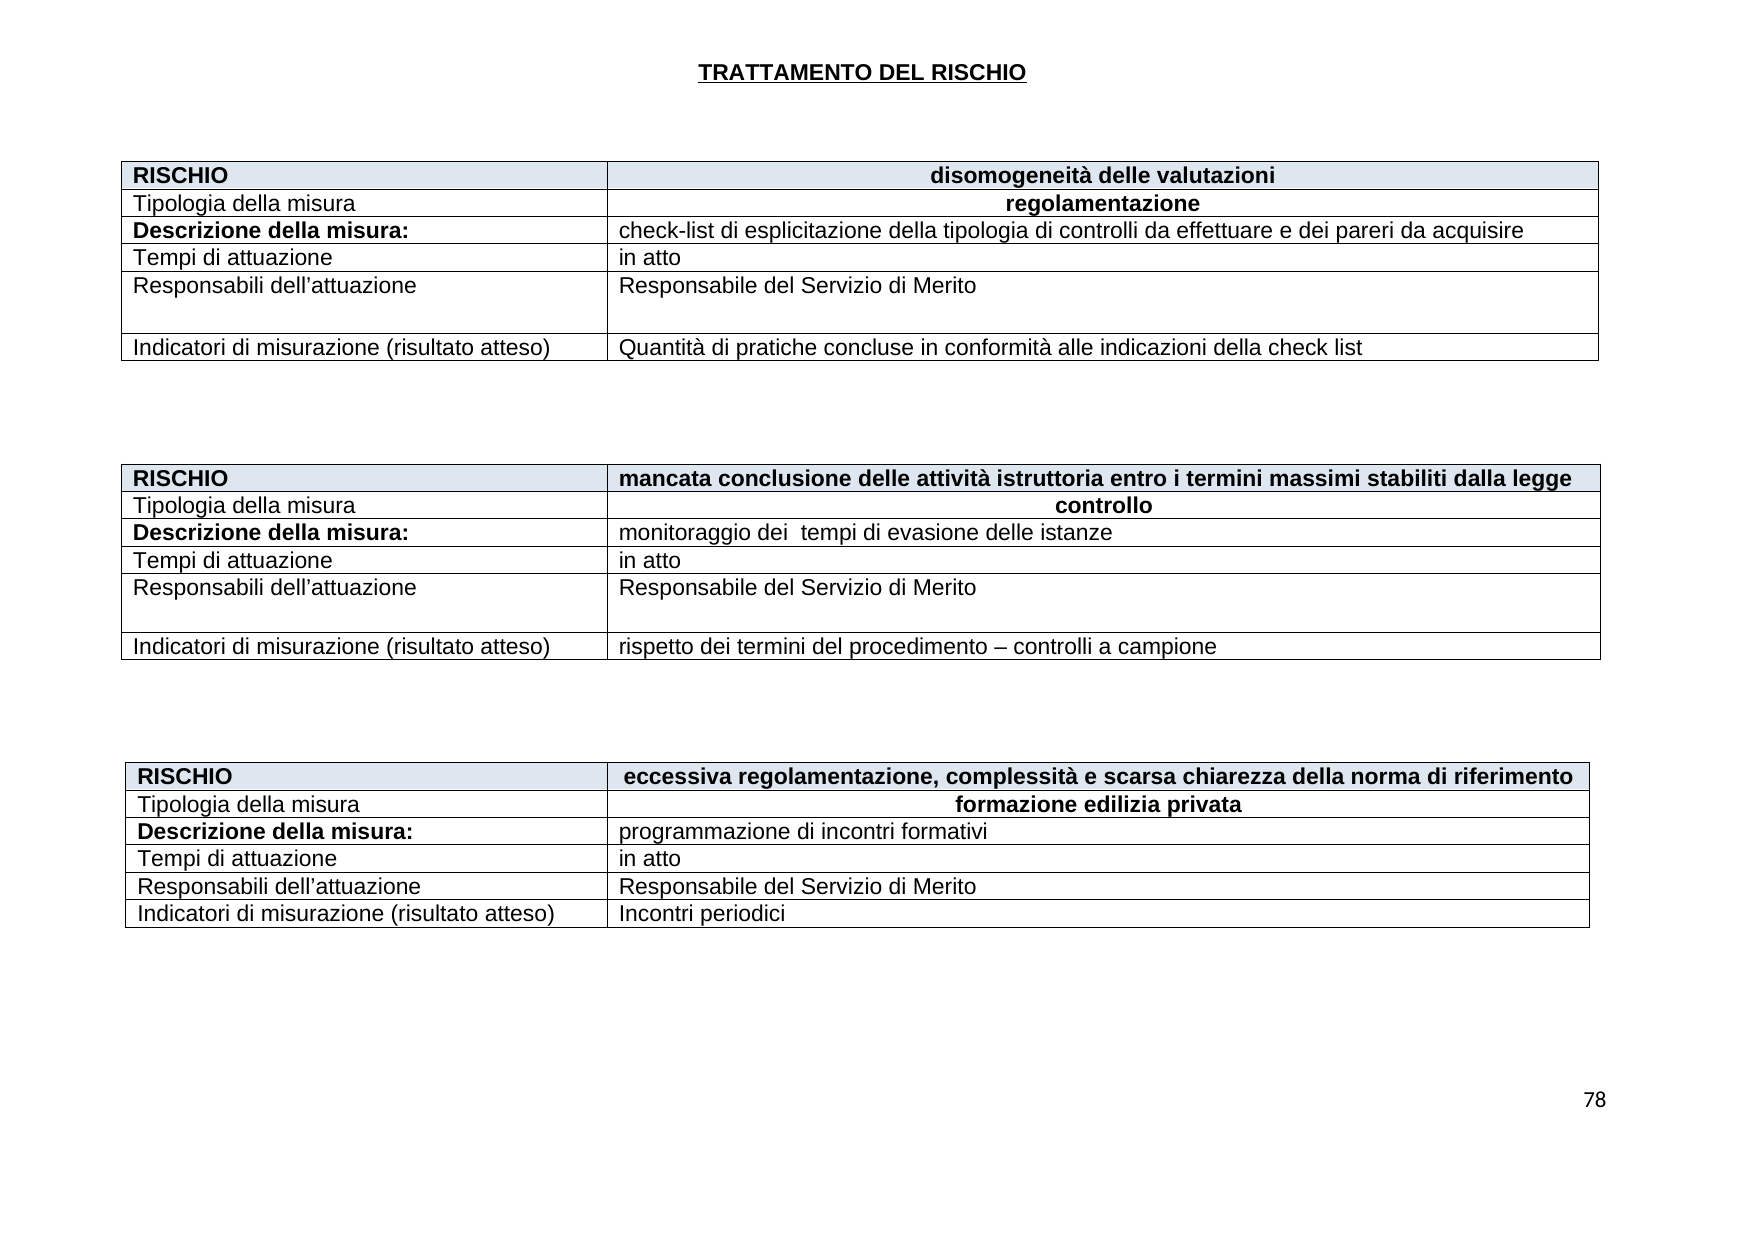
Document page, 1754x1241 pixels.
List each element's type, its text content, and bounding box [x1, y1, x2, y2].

text TRATTAMENTO DEL RISCHIO [118, 59, 1606, 85]
table_header RISCHIO [122, 465, 607, 491]
table_cell in atto [608, 845, 1589, 872]
table_header eccessiva regolamentazione, complessità e scarsa chiarezza della norma di riferimento [608, 763, 1589, 789]
table_cell Descrizione della misura: [122, 217, 607, 243]
table_cell Responsabili dell’attuazione [122, 272, 607, 333]
table_cell Tempi di attuazione [122, 244, 607, 271]
table_cell Indicatori di misurazione (risultato atteso) [126, 900, 607, 927]
table_cell Tipologia della misura [122, 492, 607, 518]
table_cell Descrizione della misura: [126, 818, 607, 844]
table_cell Tempi di attuazione [126, 845, 607, 872]
table_cell Quantità di pratiche concluse in conformità alle indicazioni della check list [608, 334, 1598, 360]
table_cell formazione edilizia privata [608, 791, 1589, 817]
table_cell check-list di esplicitazione della tipologia di controlli da effettuare e dei pareri da acquisire [608, 217, 1598, 243]
table_cell rispetto dei termini del procedimento – controlli a campione [608, 633, 1600, 659]
table_cell programmazione di incontri formativi [608, 818, 1589, 844]
table_cell in atto [608, 244, 1598, 271]
table_cell regolamentazione [608, 190, 1598, 216]
table_cell Responsabile del Servizio di Merito [608, 272, 1598, 333]
table_cell Responsabili dell’attuazione [126, 873, 607, 899]
table_header disomogeneità delle valutazioni [608, 162, 1598, 188]
table_cell Responsabile del Servizio di Merito [608, 873, 1589, 899]
table_cell Indicatori di misurazione (risultato atteso) [122, 633, 607, 659]
table_cell Tempi di attuazione [122, 547, 607, 573]
table_cell controllo [608, 492, 1600, 518]
table_cell Indicatori di misurazione (risultato atteso) [122, 334, 607, 360]
table_cell monitoraggio dei tempi di evasione delle istanze [608, 519, 1600, 546]
table_header mancata conclusione delle attività istruttoria entro i termini massimi stabiliti dalla legge [608, 465, 1600, 491]
table_cell Descrizione della misura: [122, 519, 607, 546]
table_cell Incontri periodici [608, 900, 1589, 927]
table_cell Responsabile del Servizio di Merito [608, 574, 1600, 632]
table_header RISCHIO [122, 162, 607, 188]
table_header RISCHIO [126, 763, 607, 789]
table_cell Tipologia della misura [122, 190, 607, 216]
table_cell Tipologia della misura [126, 791, 607, 817]
table_cell Responsabili dell’attuazione [122, 574, 607, 632]
table_cell in atto [608, 547, 1600, 573]
